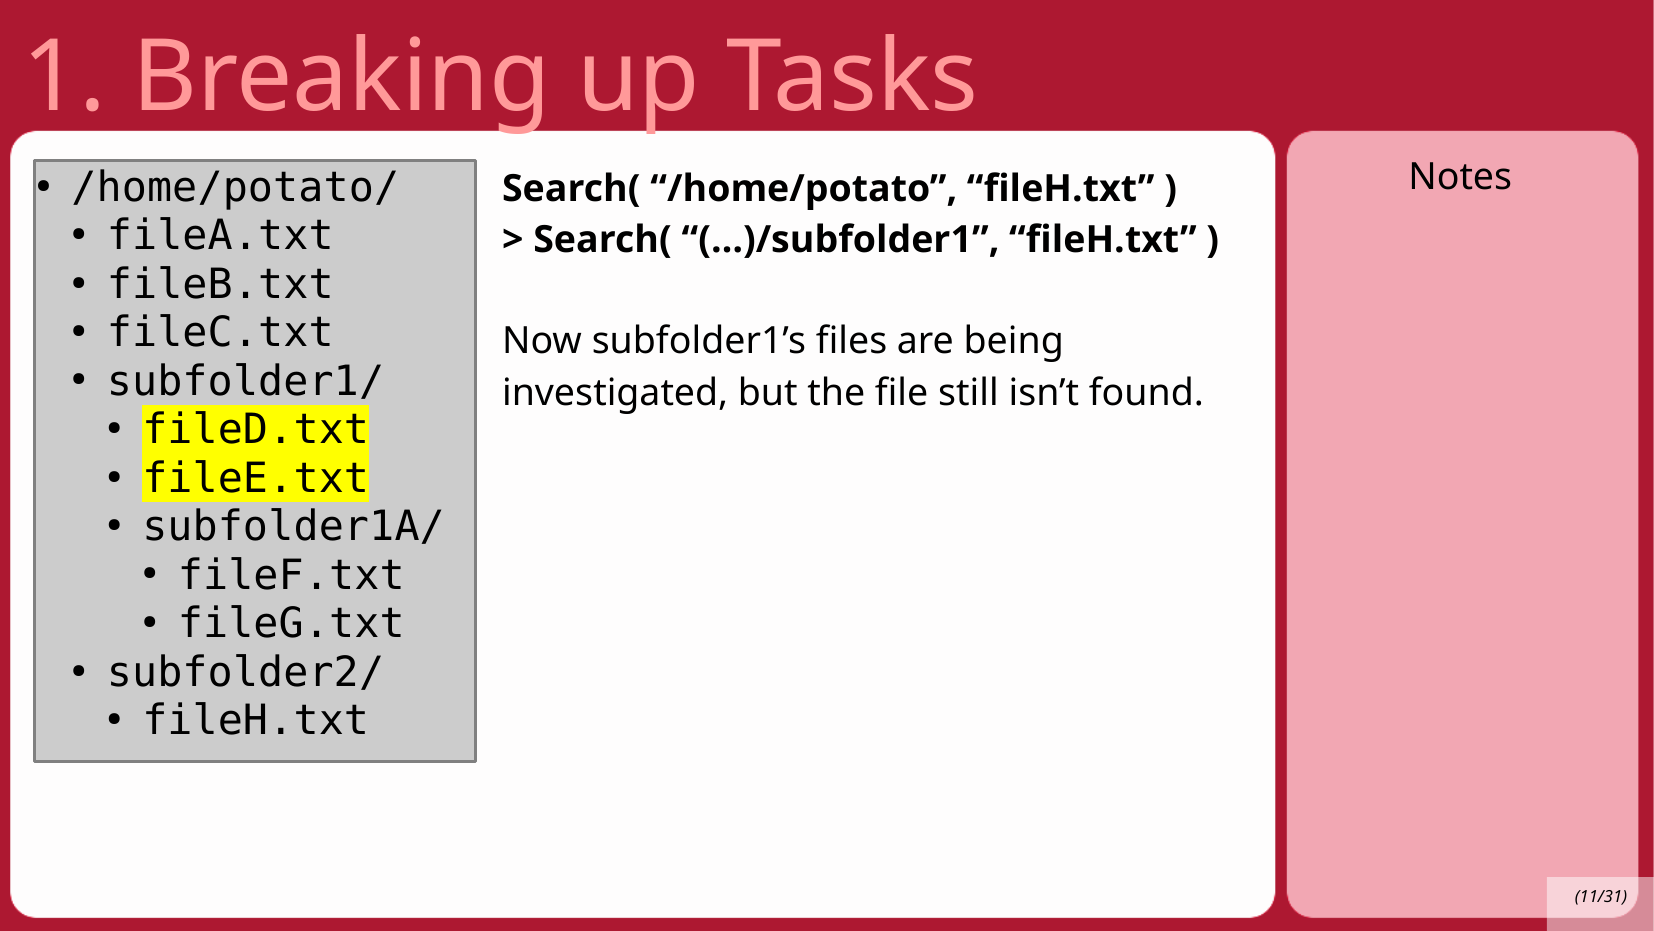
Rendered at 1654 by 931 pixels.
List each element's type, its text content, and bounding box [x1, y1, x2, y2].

text_box Search( “/home/potato”, “fileH.txt” ) > Search( “(…)/subfolder1”, “fileH.txt” ) Now subfolder1’s files are being investigated, but the file still isn’t found. [502, 160, 1248, 899]
title 1. Breaking up Tasks [22, 7, 1511, 136]
text_box /home/potato/ fileA.txt fileB.txt fileC.txt subfolder1/ fileD.txt fileE.txt subfolder1A/ fileF.txt fileG.txt subfolder2/ fileH.txt [34, 160, 476, 762]
picture [0, 0, 1654, 931]
text_box Notes [1290, 141, 1631, 199]
text_box (<number>/31) [1546, 877, 1654, 931]
